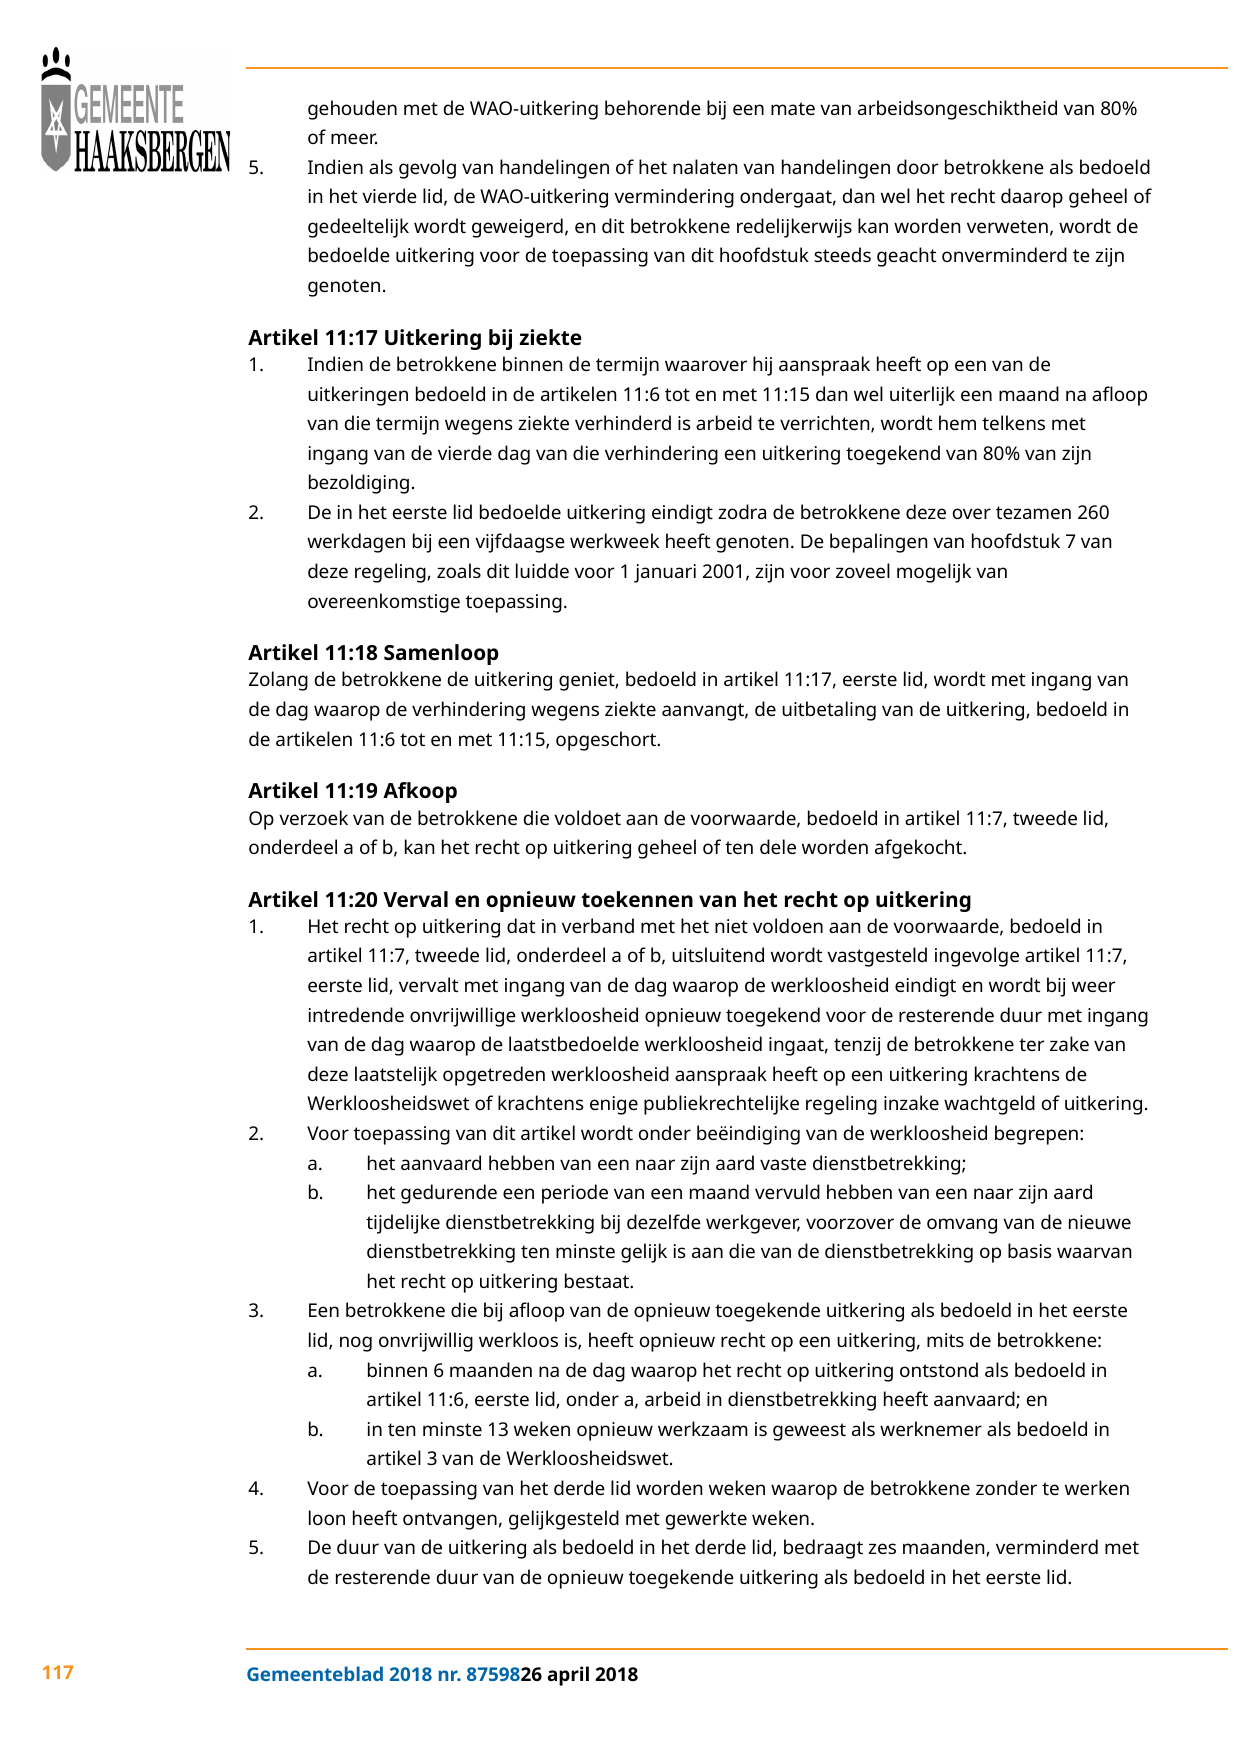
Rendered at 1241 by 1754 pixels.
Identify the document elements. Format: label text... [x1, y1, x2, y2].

text Artikel 11:20 Verval en opnieuw toekennen van het recht op uitkering [248, 885, 1152, 913]
text Op verzoek van de betrokkene die voldoet aan de voorwaarde, bedoeld in artikel 11:7, tweede lid, onderdeel a of b, kan het recht op uitkering geheel of ten dele worden afgekocht. [248, 805, 1152, 860]
text Artikel 11:17 Uitkering bij ziekte [248, 323, 1152, 351]
list Een betrokkene die bij afloop van de opnieuw toegekende uitkering als bedoeld in het eerste lid, nog onvrijwillig werkloos is, heeft opnieuw recht op een uitkering, mits de betrokkene: [248, 1298, 1152, 1353]
list De duur van de uitkering als bedoeld in het derde lid, bedraagt zes maanden, verminderd met de resterende duur van de opnieuw toegekende uitkering als bedoeld in het eerste lid. [248, 1534, 1152, 1590]
list Het recht op uitkering dat in verband met het niet voldoen aan de voorwaarde, bedoeld in artikel 11:7, tweede lid, onderdeel a of b, uitsluitend wordt vastgesteld ingevolge artikel 11:7, eerste lid, vervalt met ingang van de dag waarop de werkloosheid eindigt en wordt bij weer intredende onvrijwillige werkloosheid opnieuw toegekend voor de resterende duur met ingang van de dag waarop de laatstbedoelde werkloosheid ingaat, tenzij de betrokkene ter zake van deze laatstelijk opgetreden werkloosheid aanspraak heeft op een uitkering krachtens de Werkloosheidswet of krachtens enige publiekrechtelijke regeling inzake wachtgeld of uitkering. [248, 913, 1152, 1116]
list Voor de toepassing van het derde lid worden weken waarop de betrokkene zonder te werken loon heeft ontvangen, gelijkgesteld met gewerkte weken. [248, 1475, 1152, 1531]
list Indien de betrokkene binnen de termijn waarover hij aanspraak heeft op een van de uitkeringen bedoeld in de artikelen 11:6 tot en met 11:15 dan wel uiterlijk een maand na afloop van die termijn wegens ziekte verhinderd is arbeid te verrichten, wordt hem telkens met ingang van de vierde dag van die verhindering een uitkering toegekend van 80% van zijn bezoldiging. [248, 351, 1152, 495]
list Indien als gevolg van handelingen of het nalaten van handelingen door betrokkene als bedoeld in het vierde lid, de WAO-uitkering vermindering ondergaat, dan wel het recht daarop geheel of gedeeltelijk wordt geweigerd, en dit betrokkene redelijkerwijs kan worden verweten, wordt de bedoelde uitkering voor de toepassing van dit hoofdstuk steeds geacht onverminderd te zijn genoten. [248, 154, 1152, 298]
text Artikel 11:18 Samenloop [248, 638, 1152, 667]
list het gedurende een periode van een maand vervuld hebben van een naar zijn aard tijdelijke dienstbetrekking bij dezelfde werkgever, voorzover de omvang van de nieuwe dienstbetrekking ten minste gelijk is aan die van de dienstbetrekking op basis waarvan het recht op uitkering bestaat. [307, 1179, 1152, 1294]
text Zolang de betrokkene de uitkering geniet, bedoeld in artikel 11:17, eerste lid, wordt met ingang van de dag waarop de verhindering wegens ziekte aanvangt, de uitbetaling van de uitkering, bedoeld in de artikelen 11:6 tot en met 11:15, opgeschort. [248, 667, 1152, 752]
list Voor toepassing van dit artikel wordt onder beëindiging van de werkloosheid begrepen: [248, 1120, 1152, 1146]
picture [41, 47, 231, 172]
text Artikel 11:19 Afkoop [248, 776, 1152, 805]
list in ten minste 13 weken opnieuw werkzaam is geweest als werknemer als bedoeld in artikel 3 van de Werkloosheidswet. [307, 1416, 1152, 1471]
list De in het eerste lid bedoelde uitkering eindigt zodra de betrokkene deze over tezamen 260 werkdagen bij een vijfdaagse werkweek heeft genoten. De bepalingen van hoofdstuk 7 van deze regeling, zoals dit luidde voor 1 januari 2001, zijn voor zoveel mogelijk van overeenkomstige toepassing. [248, 499, 1152, 613]
list het aanvaard hebben van een naar zijn aard vaste dienstbetrekking; [307, 1150, 1152, 1176]
list gehouden met de WAO-uitkering behorende bij een mate van arbeidsongeschiktheid van 80% of meer. [248, 95, 1152, 150]
list binnen 6 maanden na de dag waarop het recht op uitkering ontstond als bedoeld in artikel 11:6, eerste lid, onder a, arbeid in dienstbetrekking heeft aanvaard; en [307, 1357, 1152, 1412]
